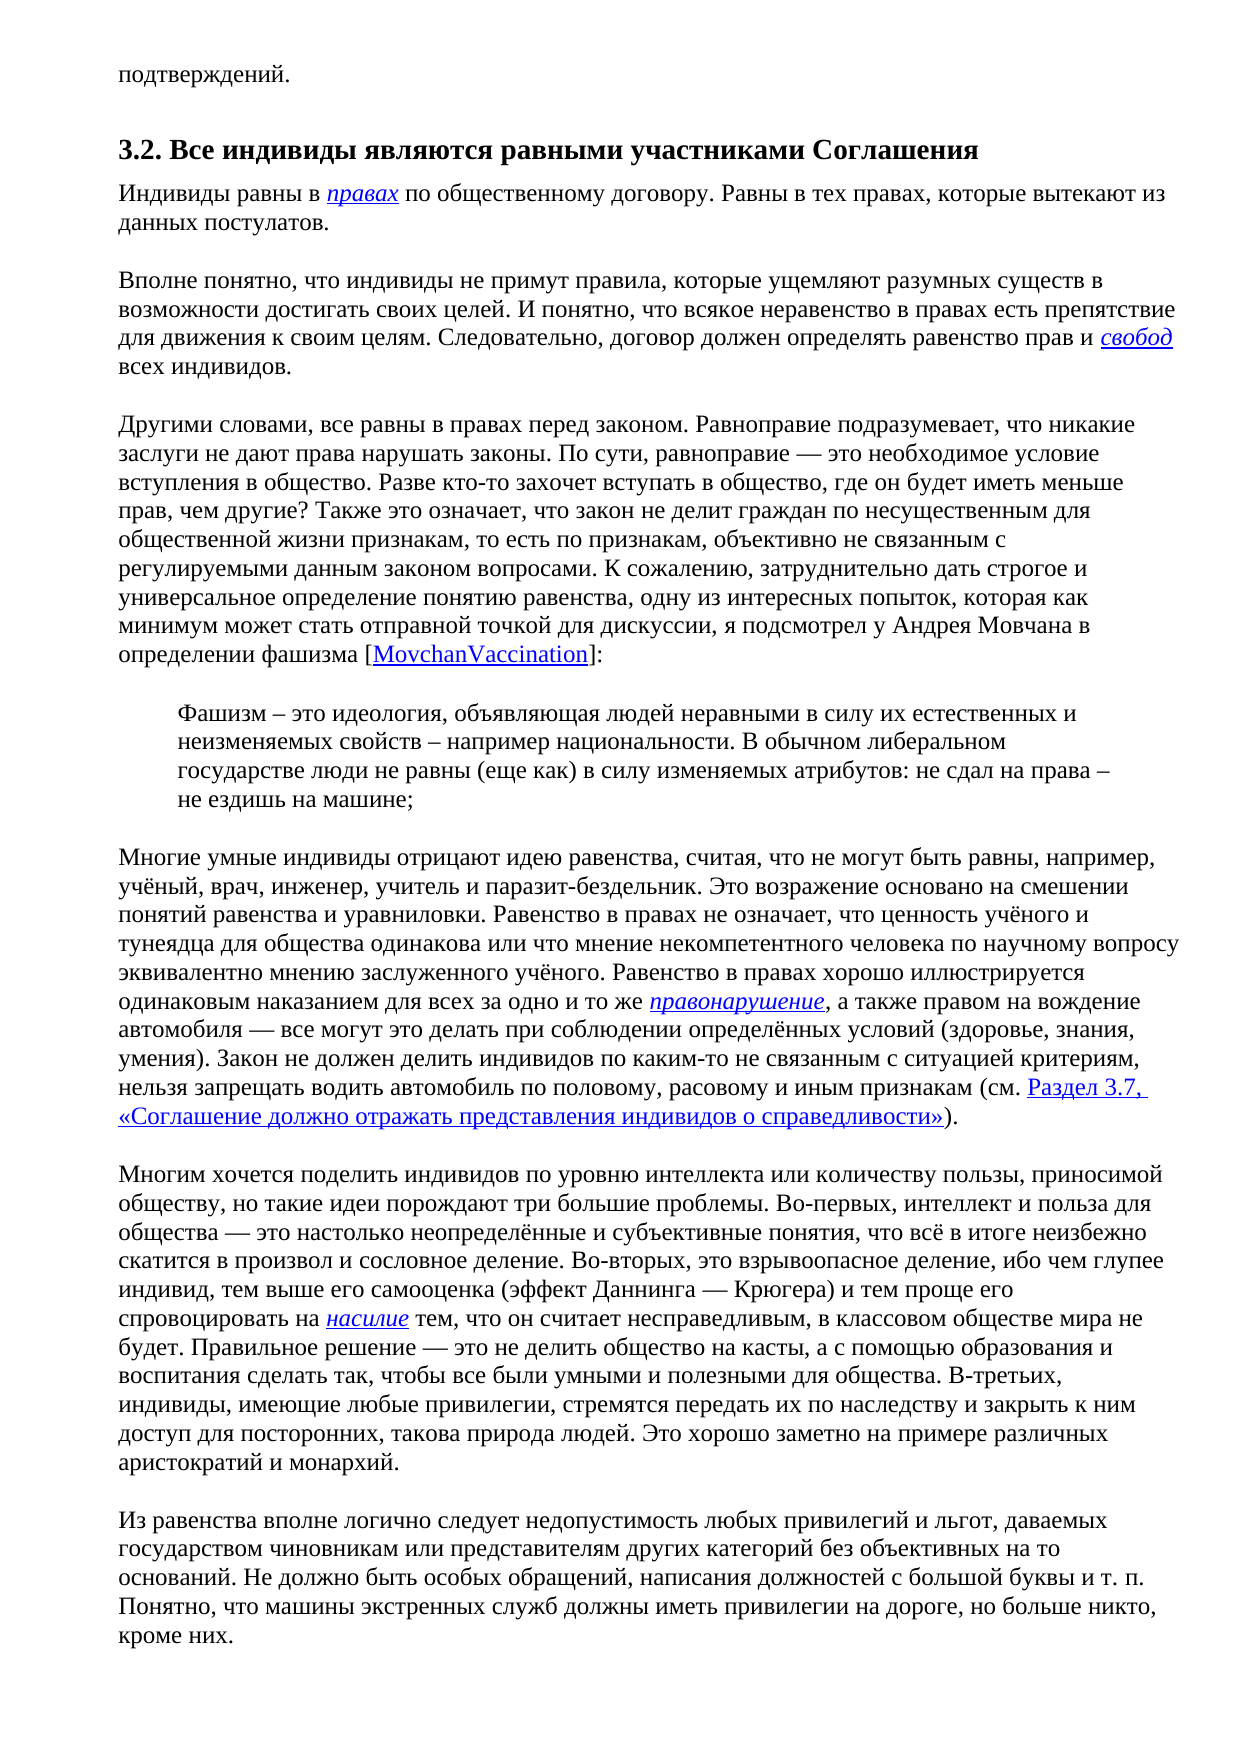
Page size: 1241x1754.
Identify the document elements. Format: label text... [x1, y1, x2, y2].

text подтверждений. [118, 59, 1181, 88]
text Индивиды равны в правах по общественному договору. Равны в тех правах, которые вытекают из данных постулатов. [118, 178, 1181, 235]
text Многим хочется поделить индивидов по уровню интеллекта или количеству пользы, приносимой обществу, но такие идеи порождают три большие проблемы. Во-первых, интеллект и польза для общества — это настолько неопределённые и субъективные понятия, что всё в итоге неизбежно скатится в произвол и сословное деление. Во-вторых, это взрывоопасное деление, ибо чем глупее индивид, тем выше его самооценка (эффект Даннинга — Крюгера) и тем проще его спровоцировать на насилие тем, что он считает несправедливым, в классовом обществе мира не будет. Правильное решение — это не делить общество на касты, а с помощью образования и воспитания сделать так, чтобы все были умными и полезными для общества. В-третьих, индивиды, имеющие любые привилегии, стремятся передать их по наследству и закрыть к ним доступ для посторонних, такова природа людей. Это хорошо заметно на примере различных аристократий и монархий. [118, 1159, 1181, 1475]
subtitle 3.2. Все индивиды являются равными участниками Соглашения [118, 132, 1181, 165]
text Многие умные индивиды отрицают идею равенства, считая, что не могут быть равны, например, учёный, врач, инженер, учитель и паразит-бездельник. Это возражение основано на смешении понятий равенства и уравниловки. Равенство в правах не означает, что ценность учёного и тунеядца для общества одинакова или что мнение некомпетентного человека по научному вопросу эквивалентно мнению заслуженного учёного. Равенство в правах хорошо иллюстрируется одинаковым наказанием для всех за одно и то же правонарушение, а также правом на вождение автомобиля — все могут это делать при соблюдении определённых условий (здоровье, знания, умения). Закон не должен делить индивидов по каким-то не связанным с ситуацией критериям, нельзя запрещать водить автомобиль по половому, расовому и иным признакам (см. Раздел 3.7, «Соглашение должно отражать представления индивидов о справедливости»). [118, 842, 1181, 1129]
text Вполне понятно, что индивиды не примут правила, которые ущемляют разумных существ в возможности достигать своих целей. И понятно, что всякое неравенство в правах есть препятствие для движения к своим целям. Следовательно, договор должен определять равенство прав и свобод всех индивидов. [118, 265, 1181, 380]
text Фашизм – это идеология, объявляющая людей неравными в силу их естественных и неизменяемых свойств – например национальности. В обычном либеральном государстве люди не равны (еще как) в силу изменяемых атрибутов: не сдал на права – не ездишь на машине; [177, 698, 1122, 813]
text Из равенства вполне логично следует недопустимость любых привилегий и льгот, даваемых государством чиновникам или представителям других категорий без объективных на то оснований. Не должно быть особых обращений, написания должностей с большой буквы и т. п. Понятно, что машины экстренных служб должны иметь привилегии на дороге, но больше никто, кроме них. [118, 1505, 1181, 1648]
text Другими словами, все равны в правах перед законом. Равноправие подразумевает, что никакие заслуги не дают права нарушать законы. По сути, равноправие — это необходимое условие вступления в общество. Разве кто-то захочет вступать в общество, где он будет иметь меньше прав, чем другие? Также это означает, что закон не делит граждан по несущественным для общественной жизни признакам, то есть по признакам, объективно не связанным с регулируемыми данным законом вопросами. К сожалению, затруднительно дать строгое и универсальное определение понятию равенства, одну из интересных попыток, которая как минимум может стать отправной точкой для дискуссии, я подсмотрел у Андрея Мовчана в определении фашизма [MovchanVaccination]: [118, 409, 1181, 668]
